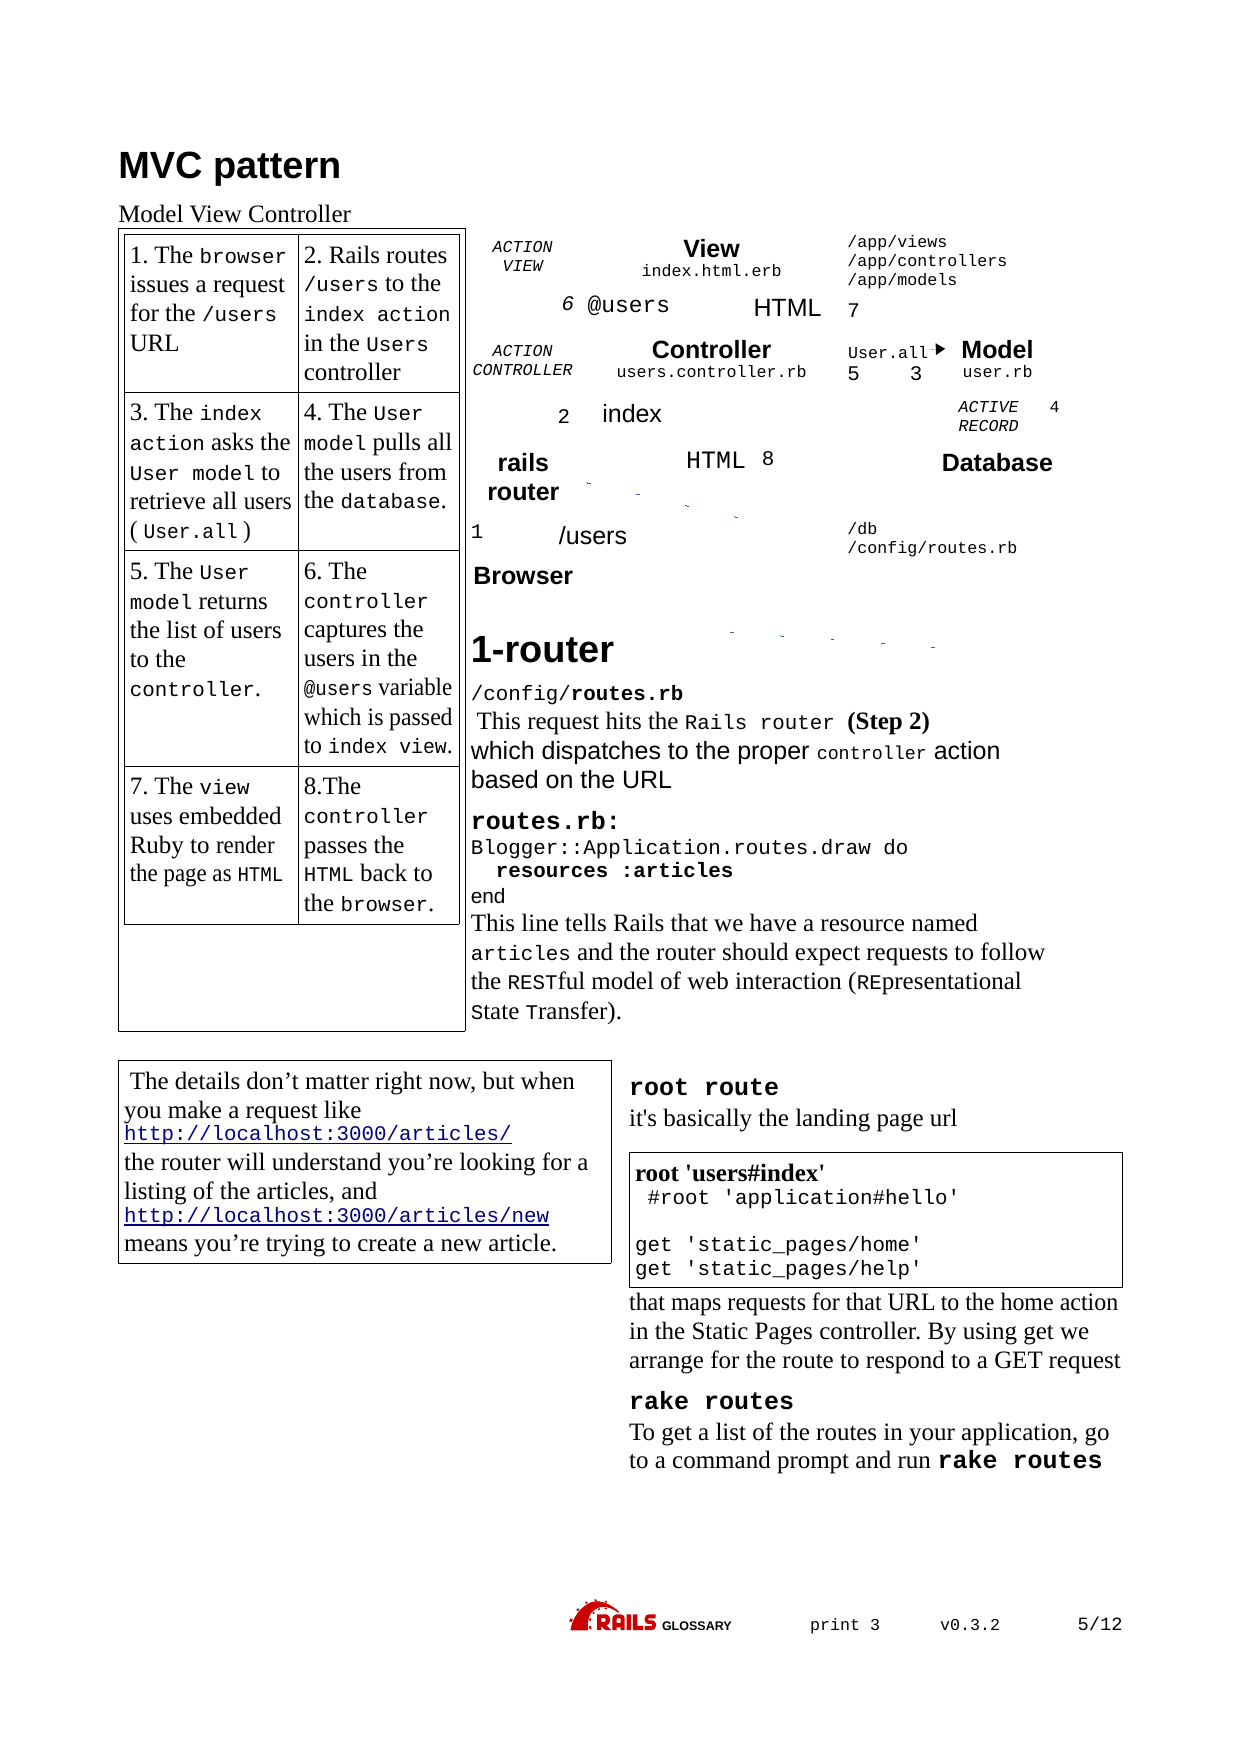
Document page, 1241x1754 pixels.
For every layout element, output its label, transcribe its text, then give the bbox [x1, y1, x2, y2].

table_cell 8.The controller passes the HTML back to the browser. [299, 767, 459, 923]
table_cell @users [581, 287, 676, 329]
table_cell [756, 515, 841, 555]
table_cell /users [552, 515, 634, 555]
table_header The details don’t matter right now, but when you make a request like http://localhost:3000/articles/ the router will understand you’re looking for a listing of the articles, and http://localhost:3000/articles/new means you’re trying to create a new article. [119, 1061, 611, 1263]
table_cell [733, 555, 756, 596]
table_cell [676, 393, 733, 442]
table_cell 4 [1044, 393, 1060, 442]
table_cell 7. The view uses embedded Ruby to render the page as HTML [125, 767, 298, 923]
table_cell HTML [676, 442, 756, 515]
table_cell Database [935, 442, 1060, 515]
table_header 1. The browser issues a request for the /users URL [125, 235, 298, 392]
table_cell index [581, 393, 676, 442]
table_header 2. Rails routes /users to the index action in the Users controller [299, 235, 459, 392]
table_cell 4. The User model pulls all the users from the database. [299, 393, 459, 550]
table_cell HTML [733, 287, 841, 329]
table_header ACTION VIEW [466, 228, 581, 287]
table_cell 8 [756, 442, 934, 515]
text Model View Controller [118, 199, 1122, 228]
table_cell [733, 393, 756, 442]
table_cell [634, 442, 676, 515]
table_header [119, 229, 465, 1031]
table_cell ACTIVE RECORD [935, 393, 1044, 442]
text it's basically the landing page url [629, 1103, 1122, 1132]
table_cell 3. The index action asks the User model to retrieve all users ( User.all ) [125, 393, 298, 550]
table_cell ACTION CONTROLLER [466, 329, 581, 393]
table_cell [676, 515, 733, 555]
table_cell /db /config/routes.rb [841, 515, 1060, 596]
table_cell 2 [552, 393, 581, 442]
table_cell User.all 5 3 [841, 329, 934, 393]
text To get a list of the routes in your application, go to a command prompt and run rake routes [629, 1417, 1122, 1476]
subtitle MVC pattern [118, 143, 611, 187]
table_header /app/views /app/controllers /app/models 7 [841, 228, 1060, 329]
table_cell 6 [466, 287, 581, 329]
table_cell [634, 555, 676, 596]
table_cell Browser [466, 555, 581, 596]
table_cell rails router [466, 442, 581, 515]
table_cell [466, 393, 552, 442]
table_cell Model user.rb [935, 329, 1060, 393]
table_cell 6. The controller captures the users in the @users variable which is passed to index view. [299, 551, 459, 766]
table_cell [756, 555, 841, 596]
table_cell 1 [466, 515, 552, 555]
table_cell [756, 393, 934, 442]
table_header View index.html.erb [581, 228, 841, 287]
subtitle rake routes [629, 1388, 1122, 1417]
table_cell 1-router /config/routes.rb This request hits the Rails router (Step 2) which dispatches to the proper controller action based on the URL routes.rb: Blogger::Application.routes.draw do resources :articles end This line tells Rails that we have a resource named articles and the router should expect requests to follow the RESTful model of web interaction (REpresentational State Transfer). [466, 596, 1060, 1031]
table_cell Controller users.controller.rb [581, 329, 841, 393]
table_cell [581, 555, 634, 596]
table_cell [676, 555, 733, 596]
table_cell [581, 442, 634, 515]
table_cell [733, 515, 756, 555]
table_cell [676, 287, 733, 329]
table_header root 'users#index' #root 'application#hello' get 'static_pages/home' get 'static_pages/help' [630, 1153, 1122, 1287]
table_cell [634, 515, 676, 555]
subtitle root route [629, 1075, 1122, 1103]
table_cell 5. The User model returns the list of users to the controller. [125, 551, 298, 766]
text that maps requests for that URL to the home action in the Static Pages controller. By using get we arrange for the route to respond to a GET request [629, 1288, 1122, 1373]
